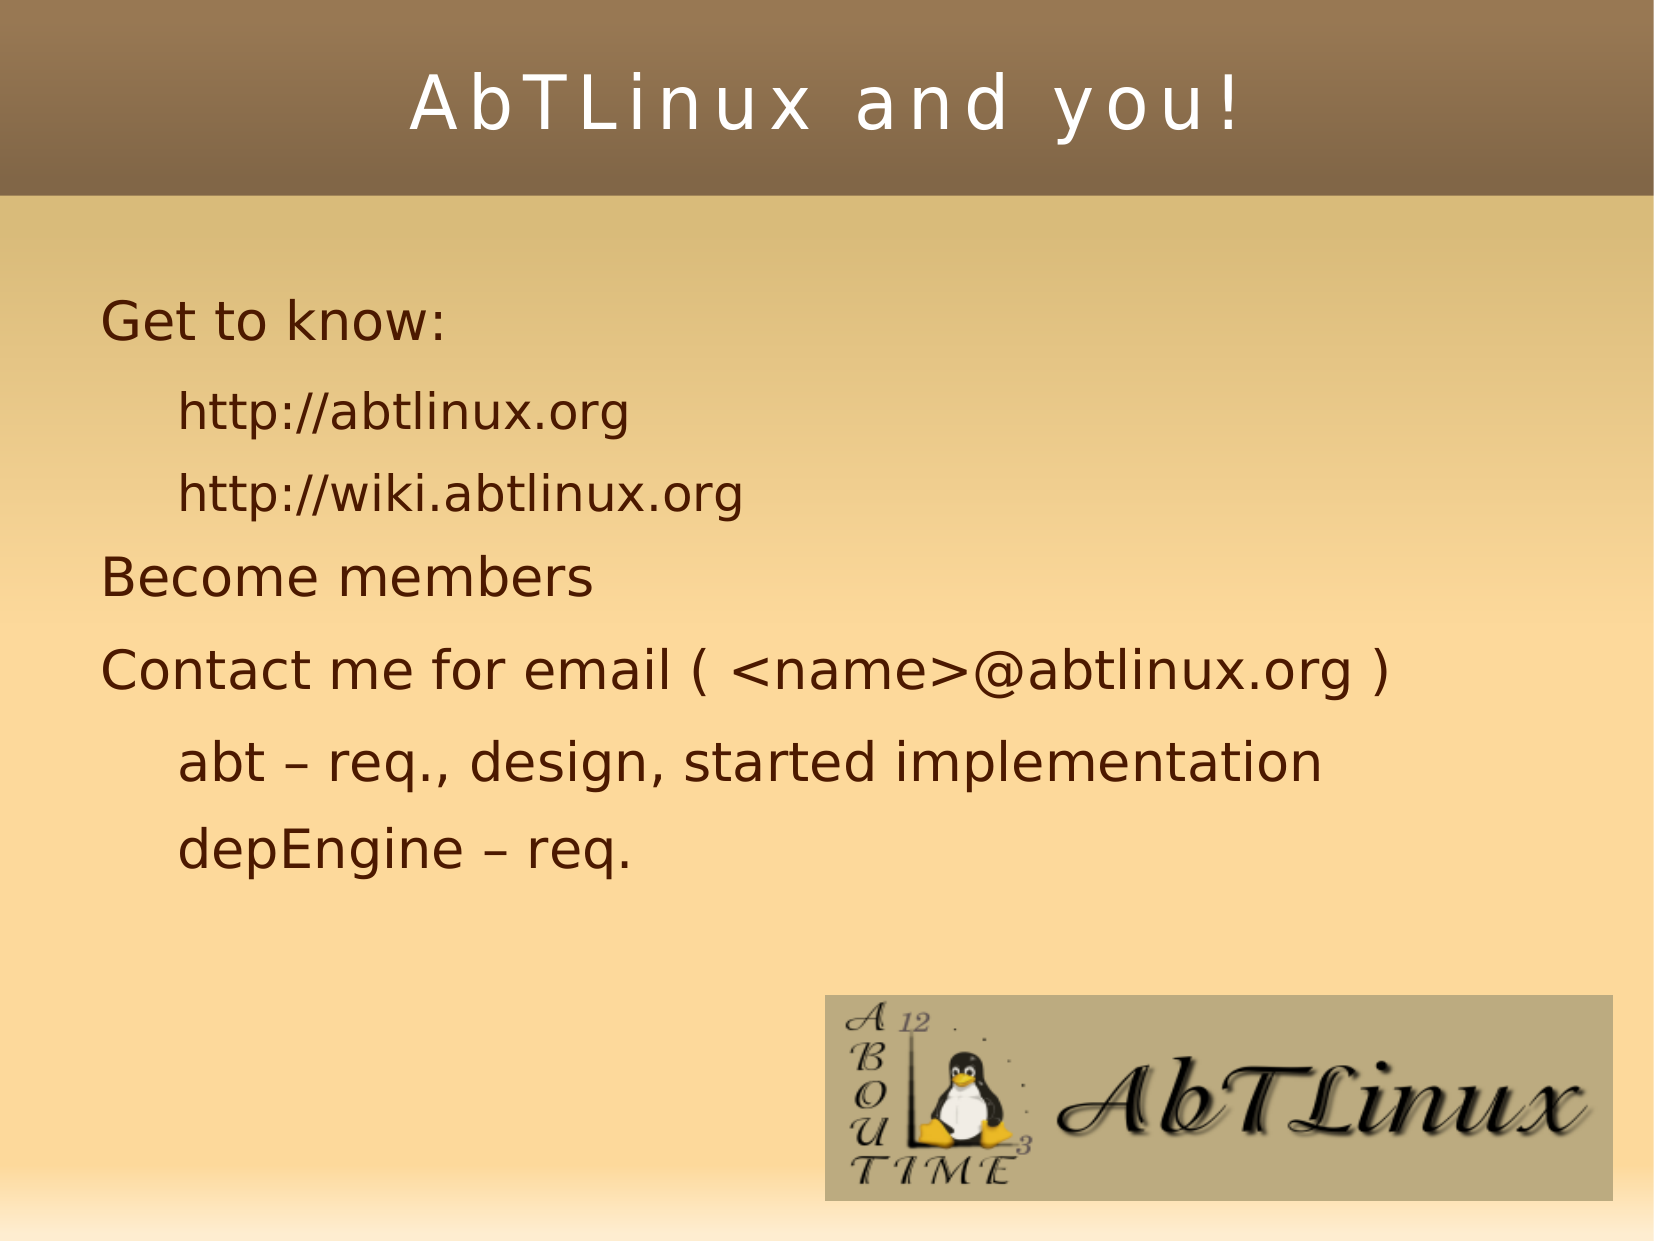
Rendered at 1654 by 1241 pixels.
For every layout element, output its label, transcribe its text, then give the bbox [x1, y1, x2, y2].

picture [0, 0, 1654, 1241]
list Get to know: http://abtlinux.org http://wiki.abtlinux.org Become members Contact me for email ( <name>@abtlinux.org ) abt – req., design, started implementation depEngine – req. [82, 290, 1571, 1109]
title AbTLinux and you! [59, 29, 1595, 178]
